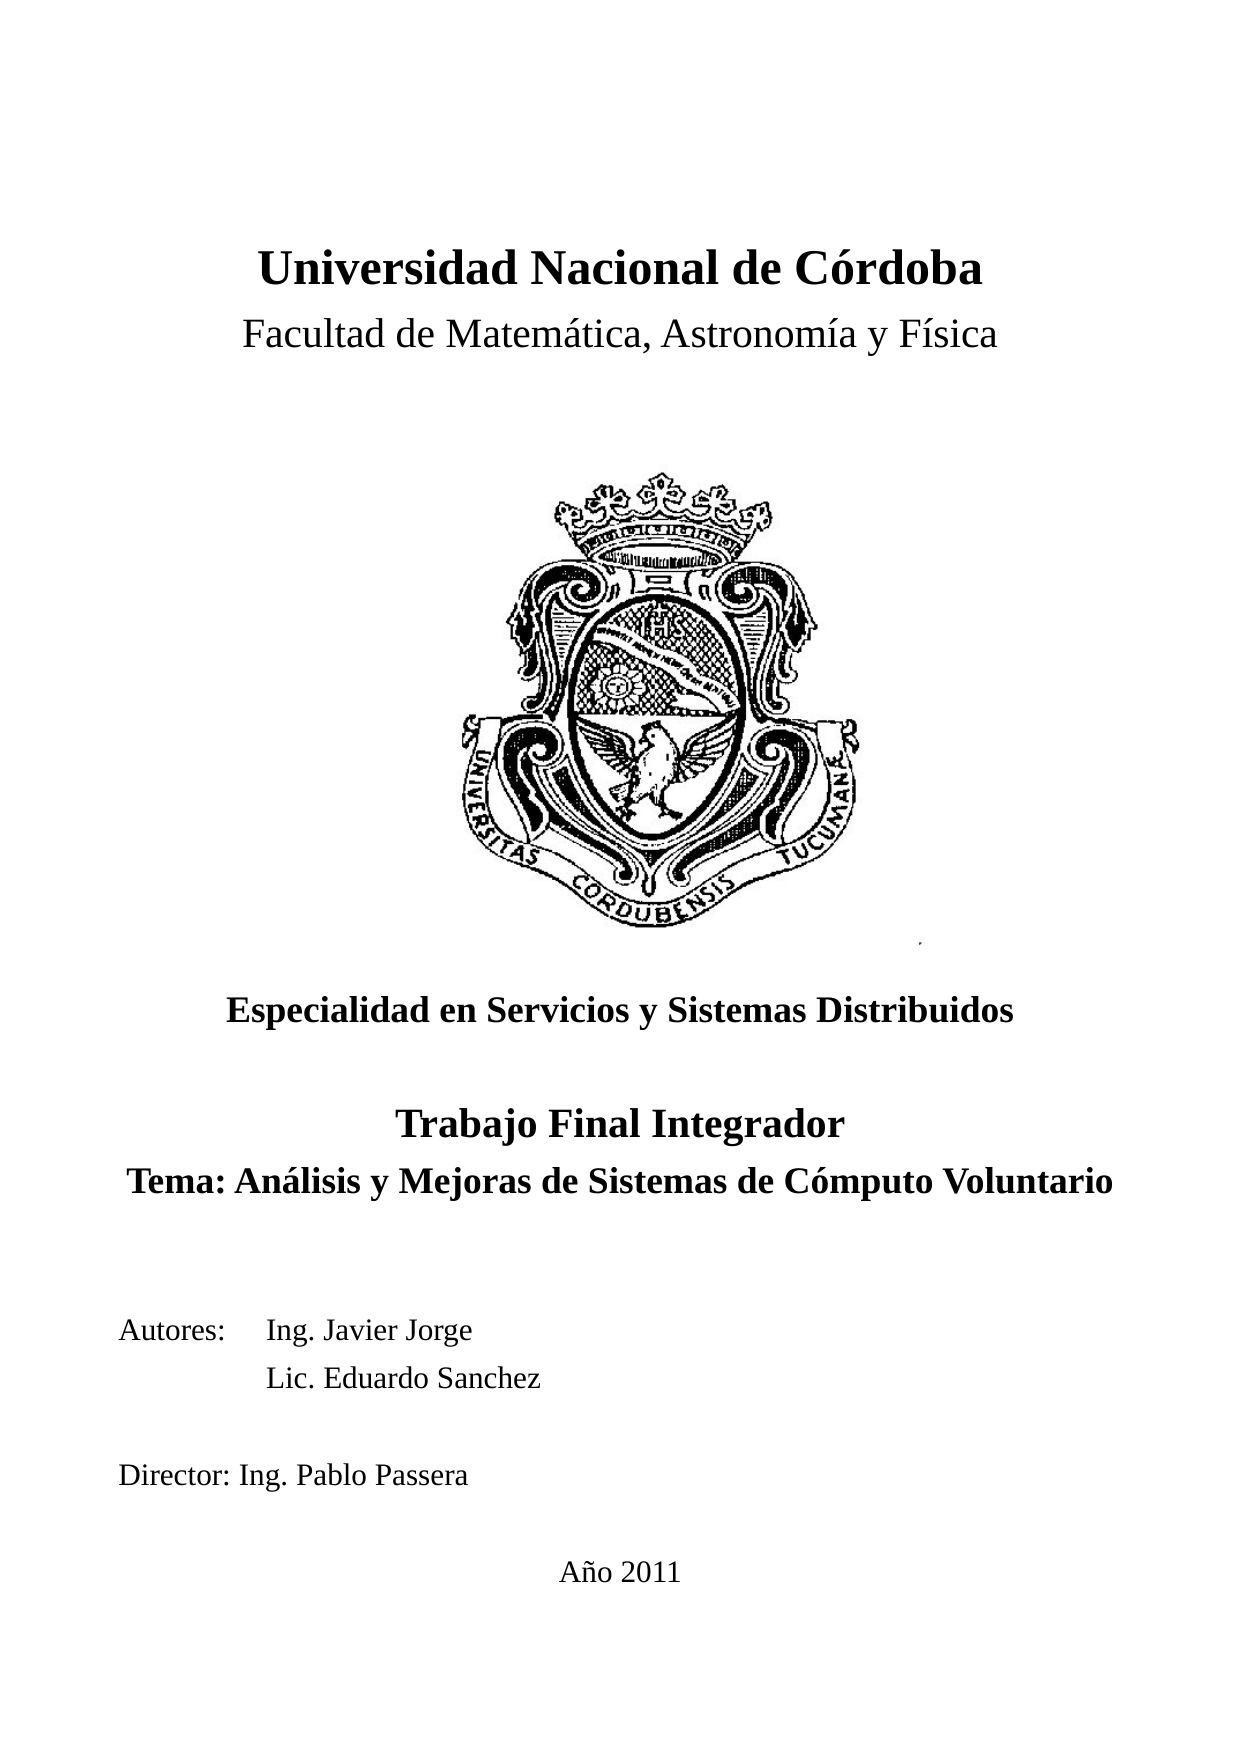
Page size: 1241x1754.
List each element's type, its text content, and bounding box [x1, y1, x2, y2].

text Tema: Análisis y Mejoras de Sistemas de Cómputo Voluntario [118, 1159, 1122, 1202]
text Año 2011 [118, 1553, 1122, 1589]
text Lic. Eduardo Sanchez [118, 1360, 1122, 1396]
subtitle Universidad Nacional de Córdoba [118, 238, 1122, 296]
text Autores: Ing. Javier Jorge [118, 1311, 1122, 1347]
text Facultad de Matemática, Astronomía y Física [118, 308, 1122, 356]
text Trabajo Final Integrador [118, 1098, 1122, 1146]
text Especialidad en Servicios y Sistemas Distribuidos [118, 987, 1122, 1030]
text Director: Ing. Pablo Passera [118, 1457, 1122, 1493]
picture [401, 409, 925, 946]
